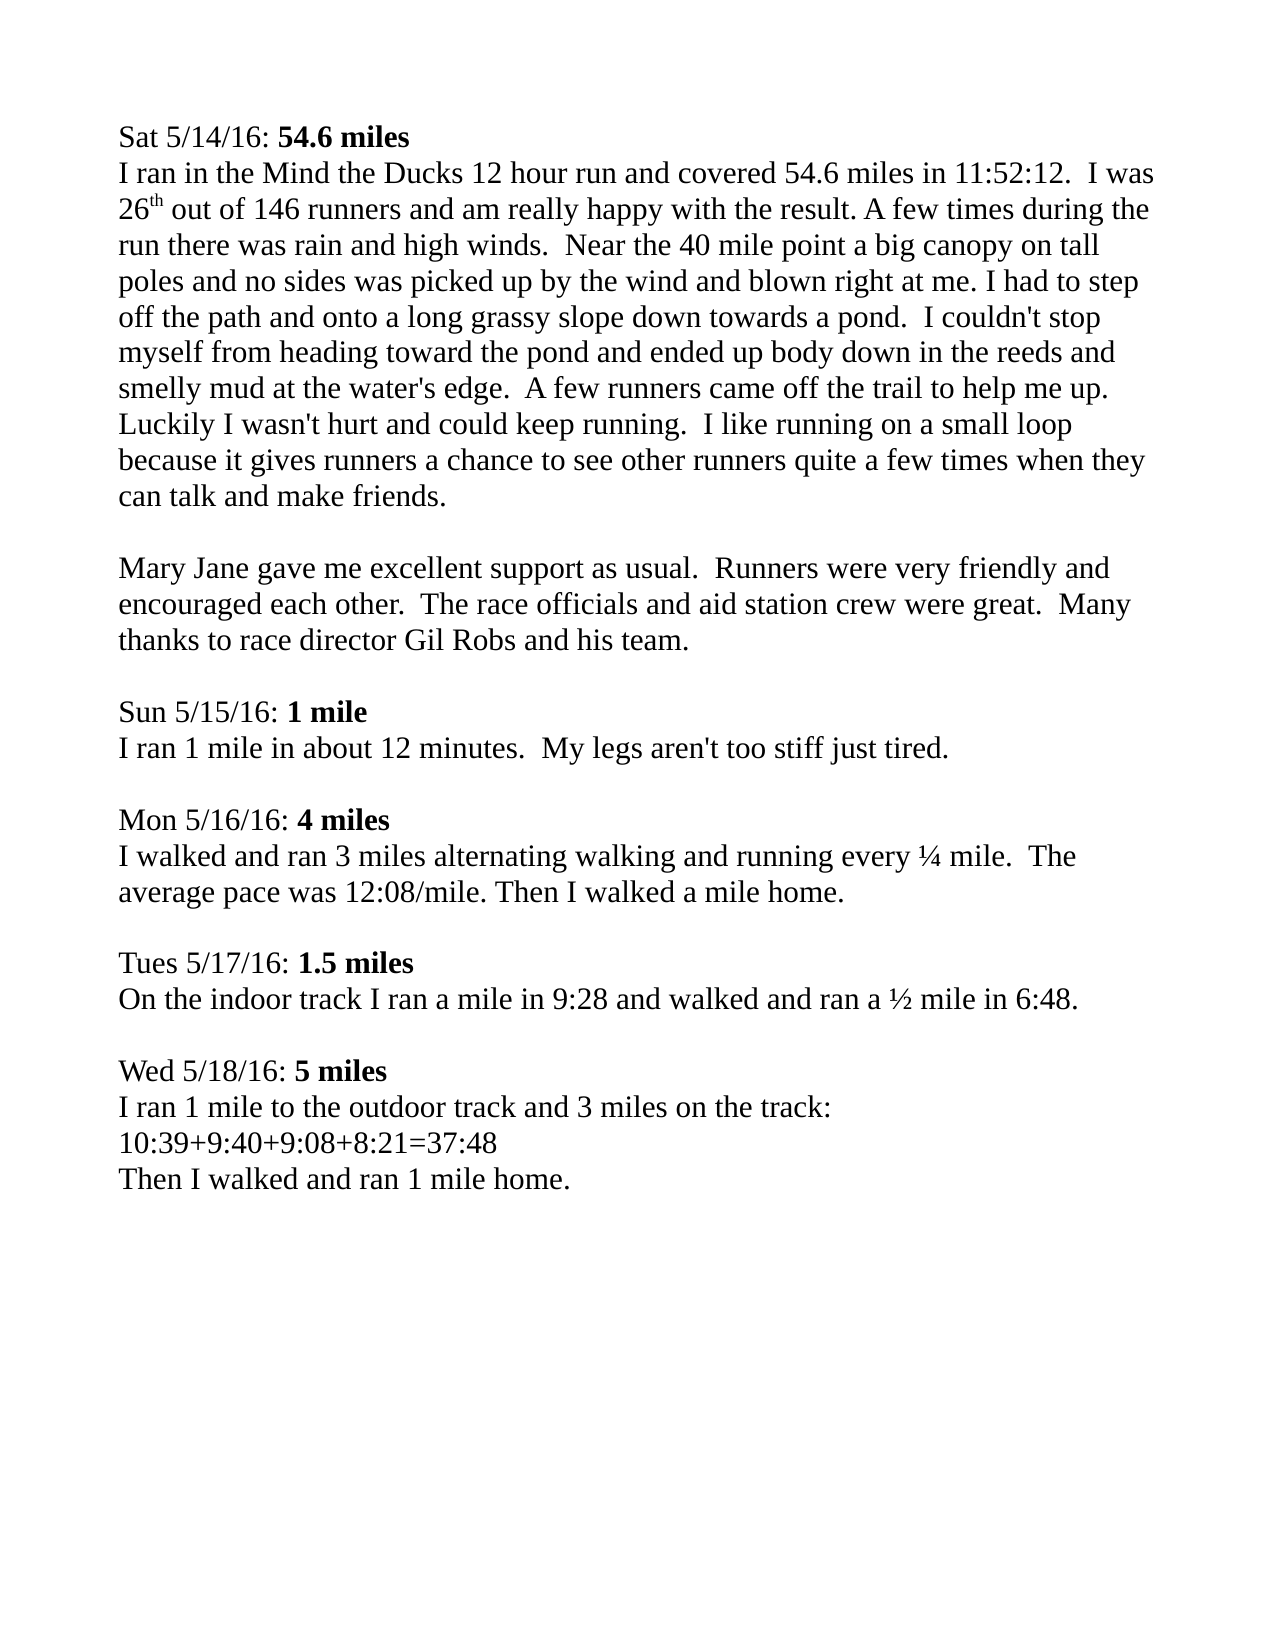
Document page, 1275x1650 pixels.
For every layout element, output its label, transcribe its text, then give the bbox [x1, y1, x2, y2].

text I ran 1 mile in about 12 minutes. My legs aren't too stiff just tired. [118, 729, 1157, 765]
text I ran 1 mile to the outdoor track and 3 miles on the track: [118, 1088, 1157, 1124]
text Then I walked and ran 1 mile home. [118, 1160, 1157, 1196]
text Wed 5/18/16: 5 miles [118, 1052, 1157, 1088]
text Mon 5/16/16: 4 miles [118, 801, 1157, 837]
text On the indoor track I ran a mile in 9:28 and walked and ran a ½ mile in 6:48. [118, 981, 1157, 1017]
text Tues 5/17/16: 1.5 miles [118, 945, 1157, 981]
text I ran in the Mind the Ducks 12 hour run and covered 54.6 miles in 11:52:12. I was 26th out of 146 runners and am really happy with the result. A few times during the run there was rain and high winds. Near the 40 mile point a big canopy on tall poles and no sides was picked up by the wind and blown right at me. I had to step off the path and onto a long grassy slope down towards a pond. I couldn't stop myself from heading toward the pond and ended up body down in the reeds and smelly mud at the water's edge. A few runners came off the trail to help me up. Luckily I wasn't hurt and could keep running. I like running on a small loop because it gives runners a chance to see other runners quite a few times when they can talk and make friends. [118, 154, 1157, 513]
text I walked and ran 3 miles alternating walking and running every ¼ mile. The average pace was 12:08/mile. Then I walked a mile home. [118, 837, 1157, 909]
text 10:39+9:40+9:08+8:21=37:48 [118, 1124, 1157, 1160]
text Mary Jane gave me excellent support as usual. Runners were very friendly and encouraged each other. The race officials and aid station crew were great. Many thanks to race director Gil Robs and his team. [118, 549, 1157, 657]
text Sun 5/15/16: 1 mile [118, 693, 1157, 729]
text Sat 5/14/16: 54.6 miles [118, 118, 1157, 154]
